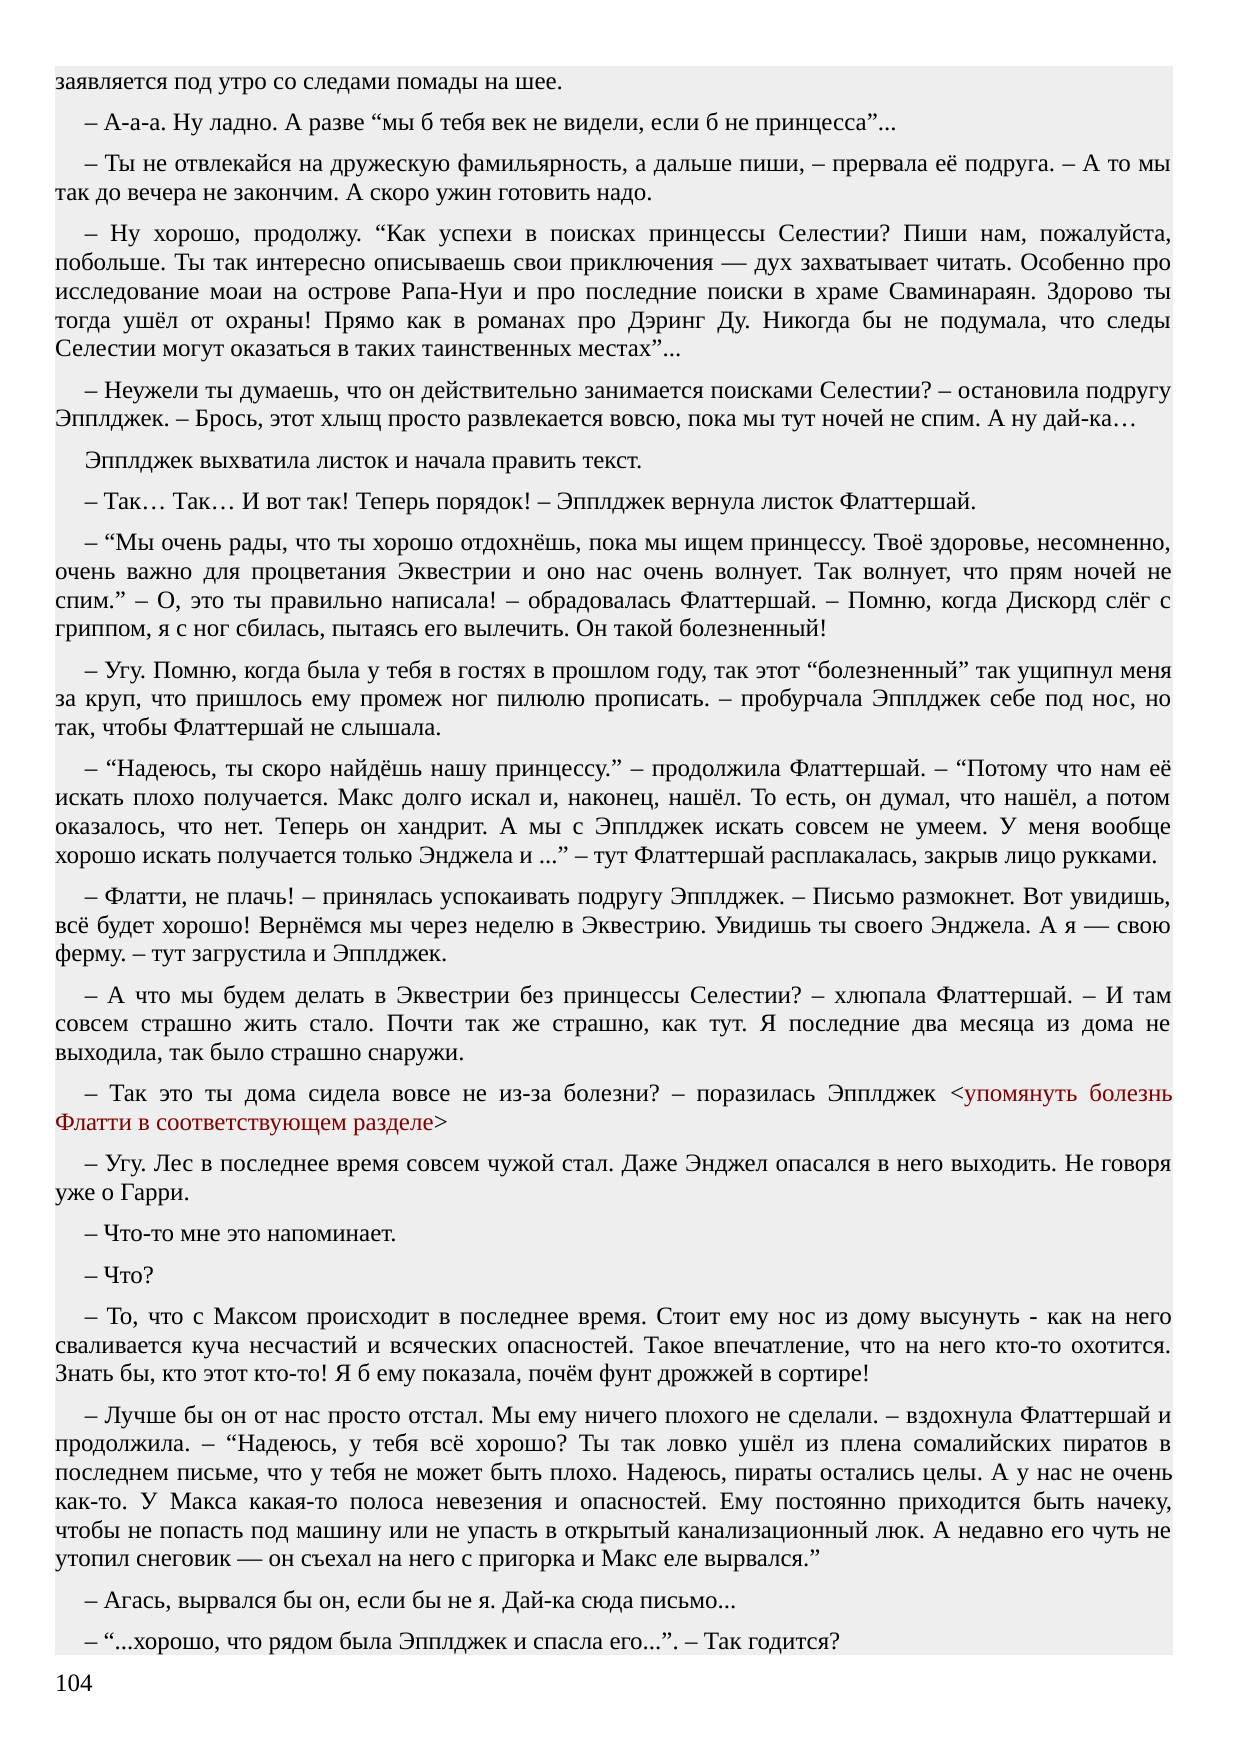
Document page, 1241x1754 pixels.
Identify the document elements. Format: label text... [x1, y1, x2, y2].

text – А-а-а. Ну ладно. А разве “мы б тебя век не видели, если б не принцесса”... [55, 107, 1173, 136]
text – Лучше бы он от нас просто отстал. Мы ему ничего плохого не сделали. – вздохнула Флаттершай и продолжила. – “Надеюсь, у тебя всё хорошо? Ты так ловко ушёл из плена сомалийских пиратов в последнем письме, что у тебя не может быть плохо. Надеюсь, пираты остались целы. А у нас не очень как-то. У Макса какая-то полоса невезения и опасностей. Ему постоянно приходится быть начеку, чтобы не попасть под машину или не упасть в открытый канализационный люк. А недавно его чуть не утопил снеговик — он съехал на него с пригорка и Макс еле вырвался.” [55, 1400, 1173, 1572]
text – Что-то мне это напоминает. [55, 1218, 1173, 1247]
text – А что мы будем делать в Эквестрии без принцессы Селестии? – хлюпала Флаттершай. – И там совсем страшно жить стало. Почти так же страшно, как тут. Я последние два месяца из дома не выходила, так было страшно снаружи. [55, 980, 1173, 1066]
text – Угу. Помню, когда была у тебя в гостях в прошлом году, так этот “болезненный” так ущипнул меня за круп, что пришлось ему промеж ног пилюлю прописать. – пробурчала Эпплджек себе под нос, но так, чтобы Флаттершай не слышала. [55, 655, 1173, 741]
text – Ты не отвлекайся на дружескую фамильярность, а дальше пиши, – прервала её подруга. – А то мы так до вечера не закончим. А скоро ужин готовить надо. [55, 148, 1173, 206]
text – Угу. Лес в последнее время совсем чужой стал. Даже Энджел опасался в него выходить. Не говоря уже о Гарри. [55, 1148, 1173, 1206]
text – Так это ты дома сидела вовсе не из-за болезни? – поразилась Эпплджек <упомянуть болезнь Флатти в соответствующем разделе> [55, 1078, 1173, 1136]
text – Агась, вырвался бы он, если бы не я. Дай-ка сюда письмо... [55, 1585, 1173, 1613]
text – Ну хорошо, продолжу. “Как успехи в поисках принцессы Селестии? Пиши нам, пожалуйста, побольше. Ты так интересно описываешь свои приключения — дух захватывает читать. Особенно про исследование моаи на острове Рапа-Нуи и про последние поиски в храме Сваминараян. Здорово ты тогда ушёл от охраны! Прямо как в романах про Дэринг Ду. Никогда бы не подумала, что следы Селестии могут оказаться в таких таинственных местах”... [55, 218, 1173, 362]
text – Что? [55, 1260, 1173, 1288]
text – “Надеюсь, ты скоро найдёшь нашу принцессу.” – продолжила Флаттершай. – “Потому что нам её искать плохо получается. Макс долго искал и, наконец, нашёл. То есть, он думал, что нашёл, а потом оказалось, что нет. Теперь он хандрит. А мы с Эпплджек искать совсем не умеем. У меня вообще хорошо искать получается только Энджела и ...” – тут Флаттершай расплакалась, закрыв лицо рукками. [55, 753, 1173, 868]
text – То, что с Максом происходит в последнее время. Стоит ему нос из дому высунуть - как на него сваливается куча несчастий и всяческих опасностей. Такое впечатление, что на него кто-то охотится. Знать бы, кто этот кто-то! Я б ему показала, почём фунт дрожжей в сортире! [55, 1301, 1173, 1387]
text – “...хорошо, что рядом была Эпплджек и спасла его...”. – Так годится? [55, 1626, 1173, 1655]
text – Неужели ты думаешь, что он действительно занимается поисками Селестии? – остановила подругу Эпплджек. – Брось, этот хлыщ просто развлекается вовсю, пока мы тут ночей не спим. А ну дай-ка… [55, 375, 1173, 432]
text заявляется под утро со следами помады на шее. [55, 66, 1173, 95]
text – “Мы очень рады, что ты хорошо отдохнёшь, пока мы ищем принцессу. Твоё здоровье, несомненно, очень важно для процветания Эквестрии и оно нас очень волнует. Так волнует, что прям ночей не спим.” – О, это ты правильно написала! – обрадовалась Флаттершай. – Помню, когда Дискорд слёг с гриппом, я с ног сбилась, пытаясь его вылечить. Он такой болезненный! [55, 527, 1173, 642]
text – Флатти, не плачь! – принялась успокаивать подругу Эпплджек. – Письмо размокнет. Вот увидишь, всё будет хорошо! Вернёмся мы через неделю в Эквестрию. Увидишь ты своего Энджела. А я — свою ферму. – тут загрустила и Эпплджек. [55, 881, 1173, 967]
text – Так… Так… И вот так! Теперь порядок! – Эпплджек вернула листок Флаттершай. [55, 486, 1173, 515]
text Эпплджек выхватила листок и начала править текст. [55, 445, 1173, 473]
